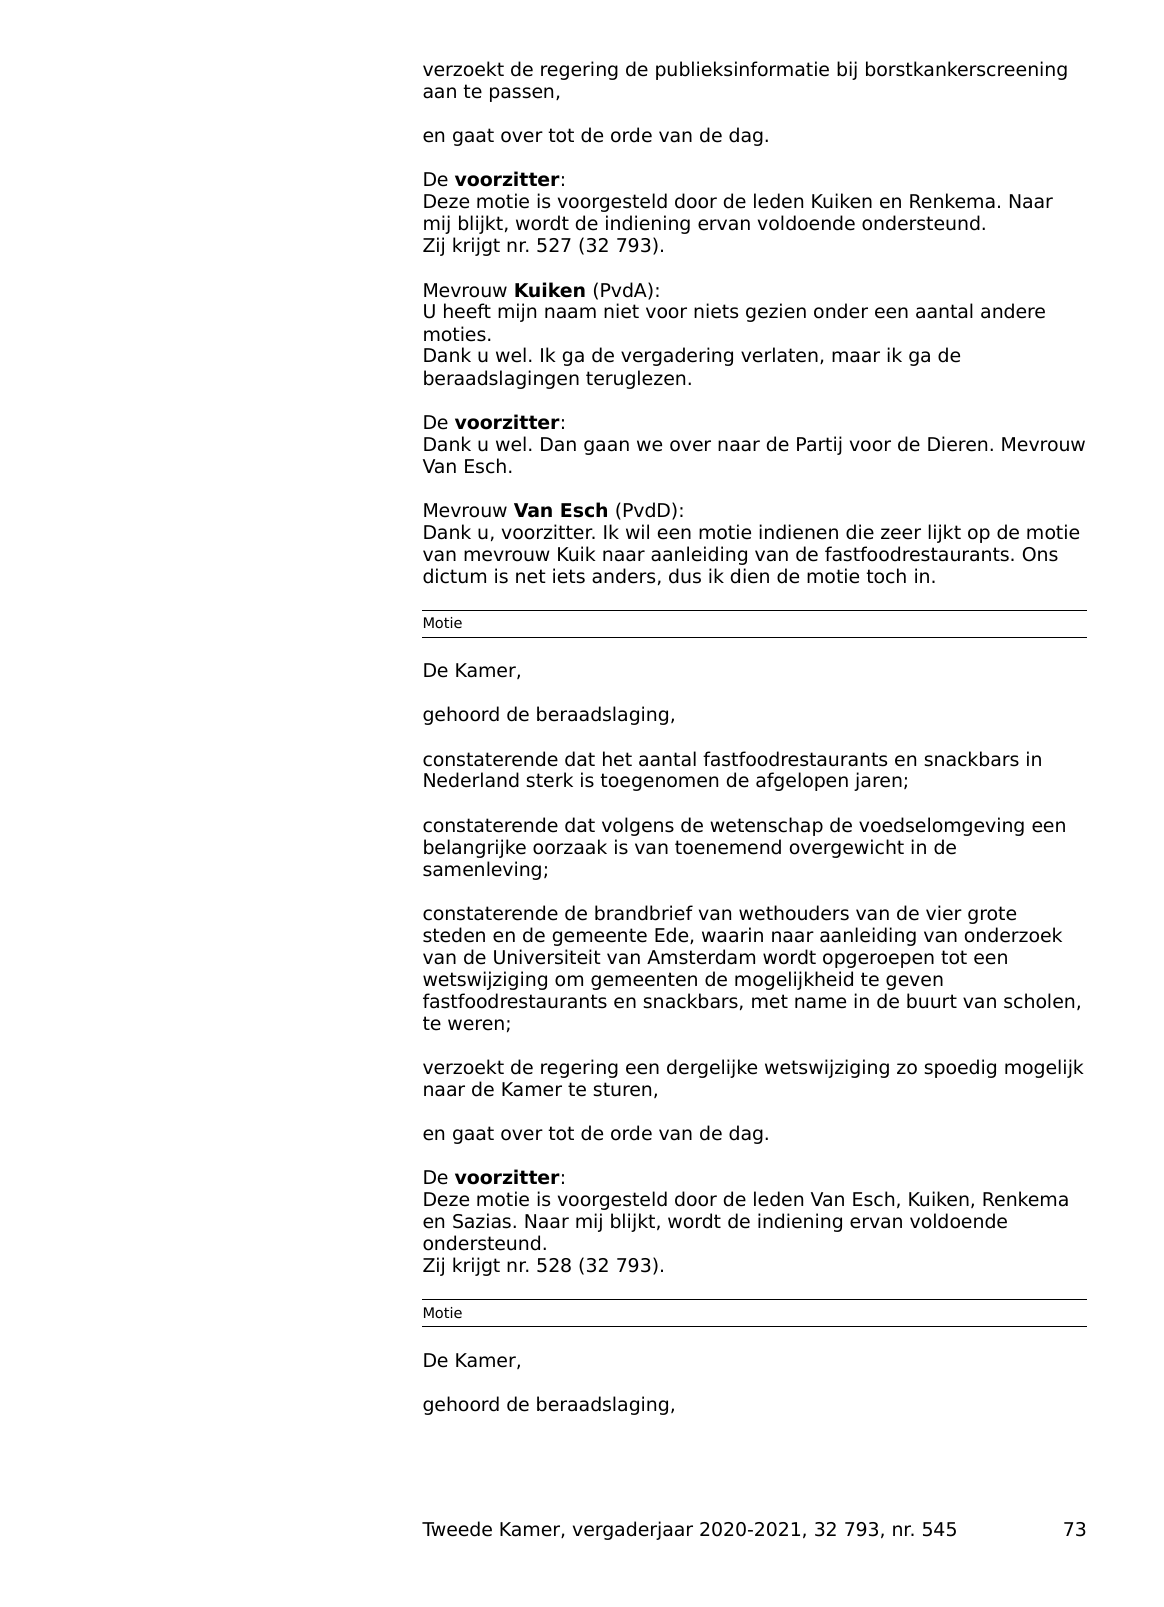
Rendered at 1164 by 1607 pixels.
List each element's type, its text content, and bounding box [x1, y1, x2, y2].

text Dank u wel. Dan gaan we over naar de Partij voor de Dieren. Mevrouw Van Esch. [422, 433, 1087, 477]
text Mevrouw Van Esch (PvdD): [422, 500, 1087, 522]
text constaterende de brandbrief van wethouders van de vier grote steden en de gemeente Ede, waarin naar aanleiding van onderzoek van de Universiteit van Amsterdam wordt opgeroepen tot een wetswijziging om gemeenten de mogelijkheid te geven fastfoodrestaurants en snackbars, met name in de buurt van scholen, te weren; [422, 903, 1087, 1034]
text De voorzitter: [422, 1167, 1087, 1189]
text De Kamer, [422, 1349, 1087, 1371]
text verzoekt de regering een dergelijke wetswijziging zo spoedig mogelijk naar de Kamer te sturen, [422, 1057, 1087, 1101]
text en gaat over tot de orde van de dag. [422, 1123, 1087, 1145]
text en gaat over tot de orde van de dag. [422, 125, 1087, 147]
text Dank u wel. Ik ga de vergadering verlaten, maar ik ga de beraadslagingen teruglezen. [422, 345, 1087, 389]
text Deze motie is voorgesteld door de leden Van Esch, Kuiken, Renkema en Sazias. Naar mij blijkt, wordt de indiening ervan voldoende ondersteund. [422, 1189, 1087, 1255]
text constaterende dat volgens de wetenschap de voedselomgeving een belangrijke oorzaak is van toenemend overgewicht in de samenleving; [422, 814, 1087, 881]
text Zij krijgt nr. 527 (32 793). [422, 235, 1087, 257]
text Deze motie is voorgesteld door de leden Kuiken en Renkema. Naar mij blijkt, wordt de indiening ervan voldoende ondersteund. [422, 191, 1087, 235]
text Dank u, voorzitter. Ik wil een motie indienen die zeer lijkt op de motie van mevrouw Kuik naar aanleiding van de fastfoodrestaurants. Ons dictum is net iets anders, dus ik dien de motie toch in. [422, 522, 1087, 588]
text gehoord de beraadslaging, [422, 704, 1087, 726]
text De Kamer, [422, 660, 1087, 682]
text verzoekt de regering de publieksinformatie bij borstkankerscreening aan te passen, [422, 59, 1087, 103]
text Mevrouw Kuiken (PvdA): [422, 279, 1087, 301]
text De voorzitter: [422, 412, 1087, 433]
text gehoord de beraadslaging, [422, 1394, 1087, 1416]
text constaterende dat het aantal fastfoodrestaurants en snackbars in Nederland sterk is toegenomen de afgelopen jaren; [422, 748, 1087, 792]
text U heeft mijn naam niet voor niets gezien onder een aantal andere moties. [422, 301, 1087, 345]
table_header Motie [422, 611, 1087, 637]
text De voorzitter: [422, 169, 1087, 191]
table_header Motie [422, 1300, 1087, 1326]
text Zij krijgt nr. 528 (32 793). [422, 1255, 1087, 1277]
